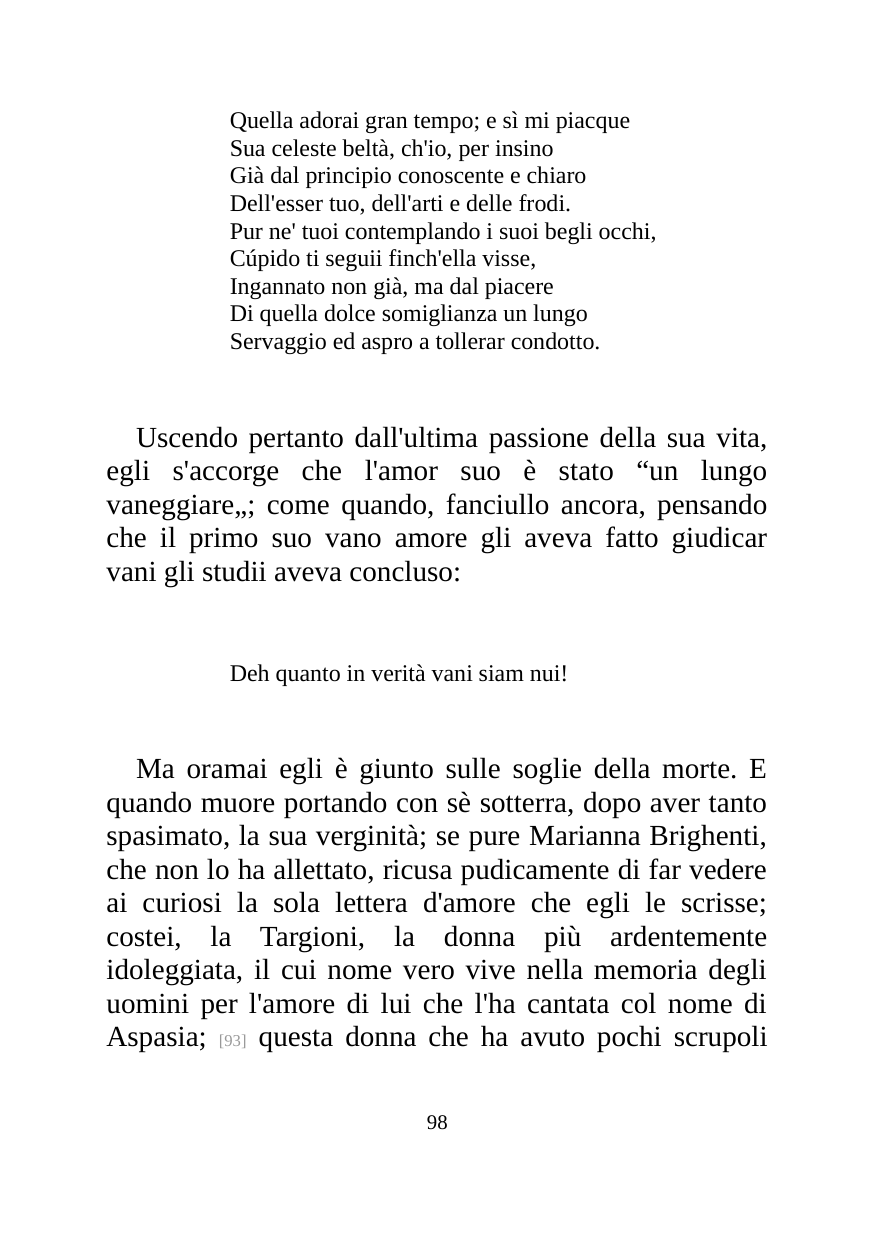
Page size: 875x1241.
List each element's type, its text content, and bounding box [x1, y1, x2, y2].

text Di quella dolce somiglianza un lungo [200, 299, 768, 327]
text Già dal principio conoscente e chiaro [200, 161, 768, 189]
text Cúpido ti seguii finch'ella visse, [200, 244, 768, 272]
text Servaggio ed aspro a tollerar condotto. [200, 327, 768, 355]
text Ma oramai egli è giunto sulle soglie della morte. E quando muore portando con sè sotterra, dopo aver tanto spasimato, la sua verginità; se pure Marianna Brighenti, che non lo ha allettato, ricusa pudicamente di far vedere ai curiosi la sola lettera d'amore che egli le scrisse; costei, la Targioni, la donna più ardentemente idoleggiata, il cui nome vero vive nella memoria degli uomini per l'amore di lui che l'ha cantata col nome di Aspasia; [93] questa donna che ha avuto pochi scrupoli [106, 751, 768, 1053]
text Pur ne' tuoi contemplando i suoi begli occhi, [200, 217, 768, 244]
text Sua celeste beltà, ch'io, per insino [200, 134, 768, 161]
text Dell'esser tuo, dell'arti e delle frodi. [200, 189, 768, 217]
text Quella adorai gran tempo; e sì mi piacque [200, 106, 768, 134]
text Deh quanto in verità vani siam nui! [200, 658, 768, 686]
text Ingannato non già, ma dal piacere [200, 272, 768, 299]
text Uscendo pertanto dall'ultima passione della sua vita, egli s'accorge che l'amor suo è stato “un lungo vaneggiare„; come quando, fanciullo ancora, pensando che il primo suo vano amore gli aveva fatto giudicar vani gli studii aveva concluso: [106, 420, 768, 587]
